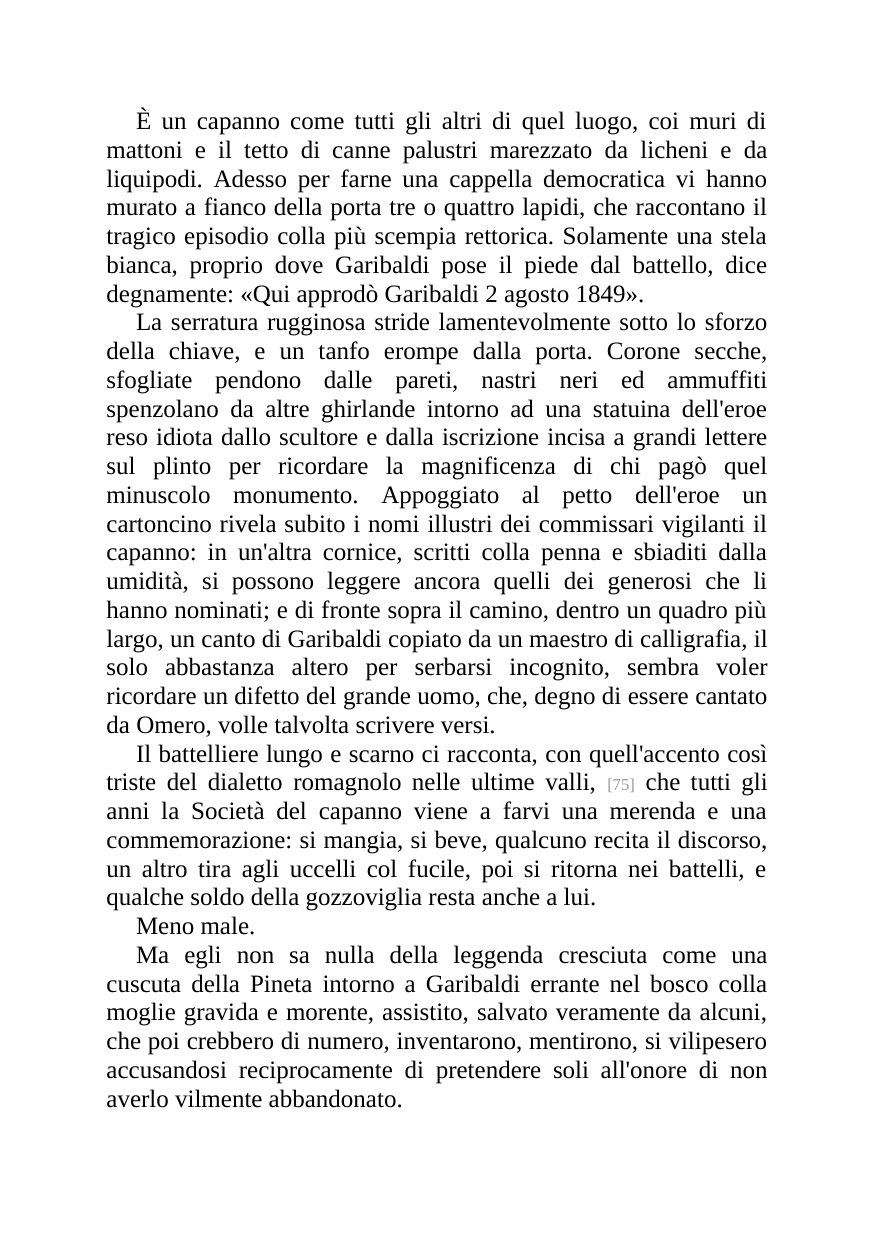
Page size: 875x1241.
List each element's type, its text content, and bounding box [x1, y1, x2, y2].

text Ma egli non sa nulla della leggenda cresciuta come una cuscuta della Pineta intorno a Garibaldi errante nel bosco colla moglie gravida e morente, assistito, salvato veramente da alcuni, che poi crebbero di numero, inventarono, mentirono, si vilipesero accusandosi reciprocamente di pretendere soli all'onore di non averlo vilmente abbandonato. [106, 940, 768, 1112]
text È un capanno come tutti gli altri di quel luogo, coi muri di mattoni e il tetto di canne palustri marezzato da licheni e da liquipodi. Adesso per farne una cappella democratica vi hanno murato a fianco della porta tre o quattro lapidi, che raccontano il tragico episodio colla più scempia rettorica. Solamente una stela bianca, proprio dove Garibaldi pose il piede dal battello, dice degnamente: «Qui approdò Garibaldi 2 agosto 1849». [106, 106, 768, 307]
text La serratura rugginosa stride lamentevolmente sotto lo sforzo della chiave, e un tanfo erompe dalla porta. Corone secche, sfogliate pendono dalle pareti, nastri neri ed ammuffiti spenzolano da altre ghirlande intorno ad una statuina dell'eroe reso idiota dallo scultore e dalla iscrizione incisa a grandi lettere sul plinto per ricordare la magnificenza di chi pagò quel minuscolo monumento. Appoggiato al petto dell'eroe un cartoncino rivela subito i nomi illustri dei commissari vigilanti il capanno: in un'altra cornice, scritti colla penna e sbiaditi dalla umidità, si possono leggere ancora quelli dei generosi che li hanno nominati; e di fronte sopra il camino, dentro un quadro più largo, un canto di Garibaldi copiato da un maestro di calligrafia, il solo abbastanza altero per serbarsi incognito, sembra voler ricordare un difetto del grande uomo, che, degno di essere cantato da Omero, volle talvolta scrivere versi. [106, 307, 768, 739]
text Meno male. [106, 911, 768, 940]
text Il battelliere lungo e scarno ci racconta, con quell'accento così triste del dialetto romagnolo nelle ultime valli, [75] che tutti gli anni la Società del capanno viene a farvi una merenda e una commemorazione: si mangia, si beve, qualcuno recita il discorso, un altro tira agli uccelli col fucile, poi si ritorna nei battelli, e qualche soldo della gozzoviglia resta anche a lui. [106, 739, 768, 911]
